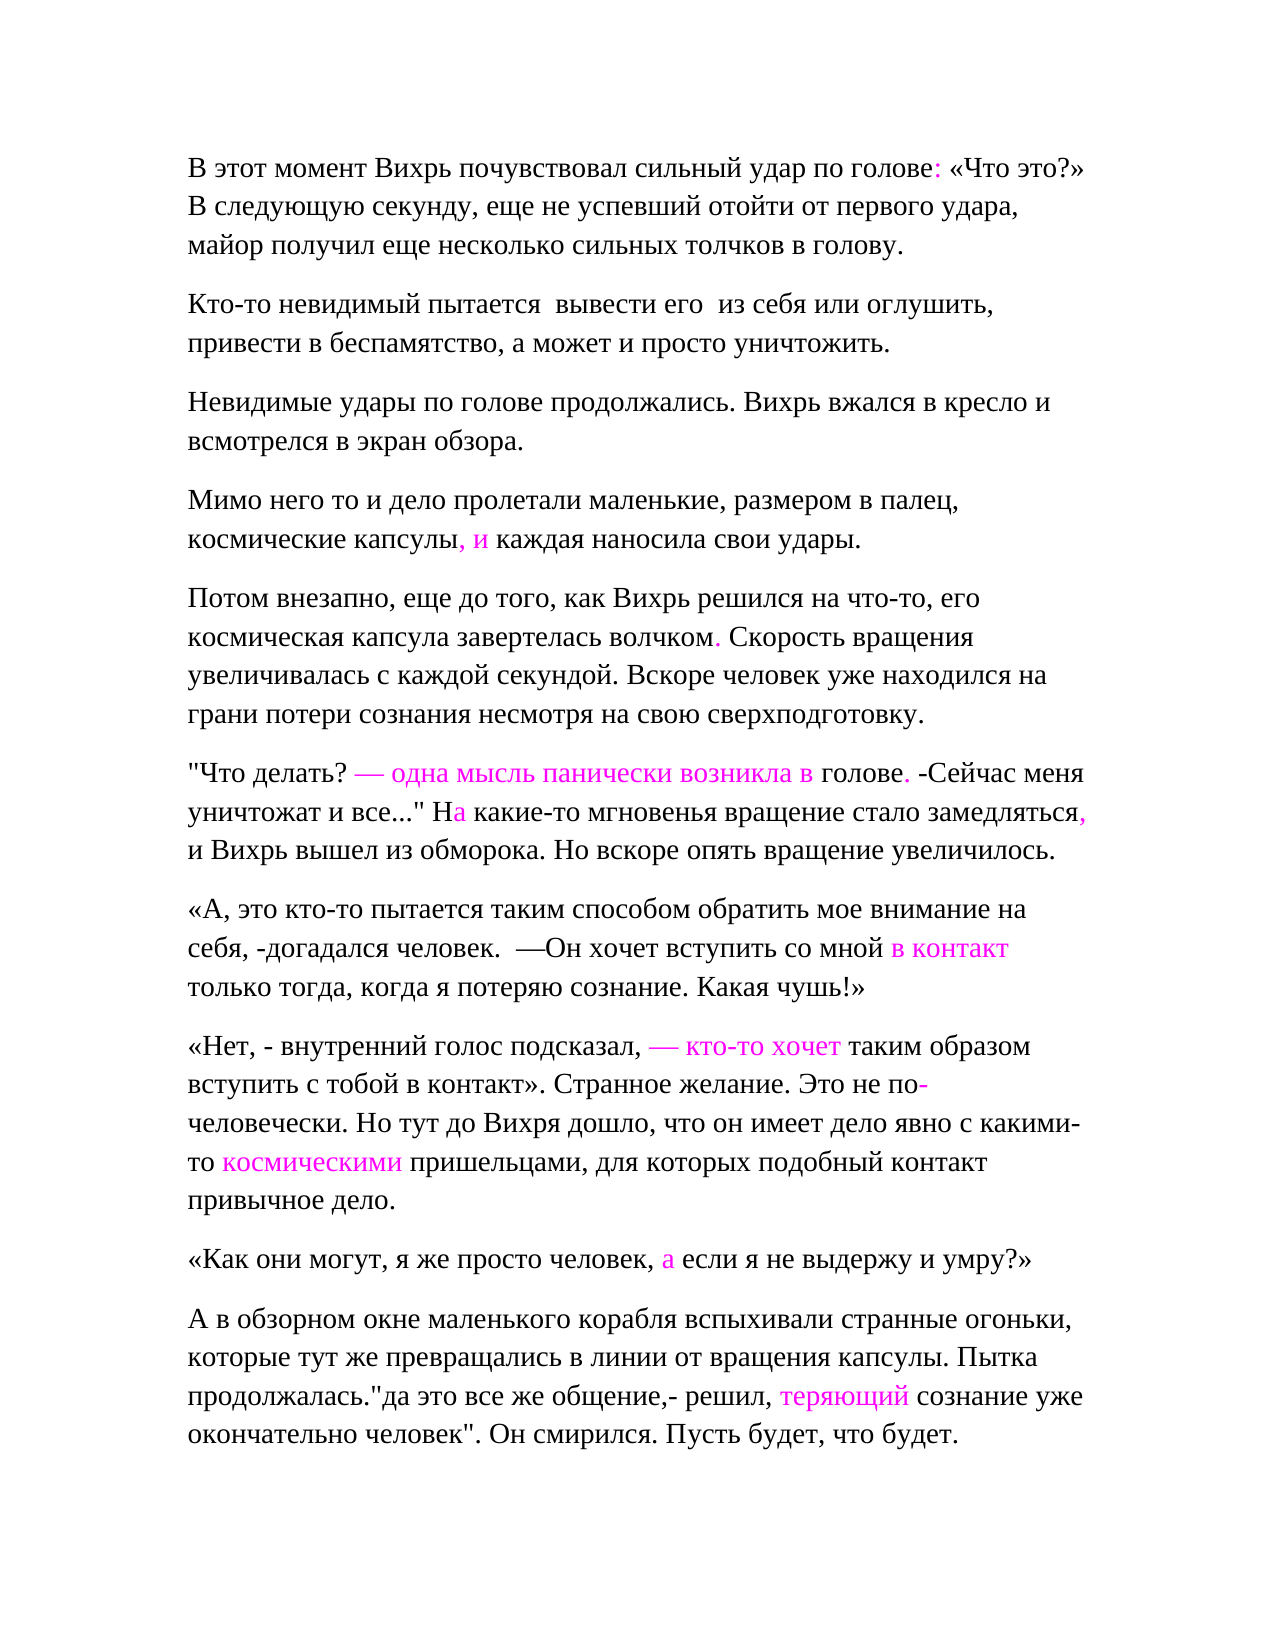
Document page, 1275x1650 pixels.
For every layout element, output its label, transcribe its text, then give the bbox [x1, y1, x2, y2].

text Кто-то невидимый пытается вывести его из себя или оглушить, привести в беспамятство, а может и просто уничтожить. [187, 286, 1087, 358]
text «А, это кто-то пытается таким способом обратить мое внимание на себя, -догадался человек. —Он хочет вступить со мной в контакт только тогда, когда я потеряю сознание. Какая чушь!» [187, 892, 1087, 1002]
text "Что делать? — одна мысль панически возникла в голове. -Сейчас меня уничтожат и все..." На какие-то мгновенья вращение стало замедляться, и Вихрь вышел из обморока. Но вскоре опять вращение увеличилось. [187, 755, 1087, 866]
text Мимо него то и дело пролетали маленькие, размером в палец, космические капсулы, и каждая наносила свои удары. [187, 482, 1087, 554]
text «Как они могут, я же просто человек, а если я не выдержу и умру?» [187, 1242, 1087, 1275]
text Потом внезапно, еще до того, как Вихрь решился на что-то, его космическая капсула завертелась волчком. Скорость вращения увеличивалась с каждой секундой. Вскоре человек уже находился на грани потери сознания несмотря на свою сверхподготовку. [187, 580, 1087, 729]
text «Нет, - внутренний голос подсказал, — кто-то хочет таким образом вступить с тобой в контакт». Странное желание. Это не по-человечески. Но тут до Вихря дошло, что он имеет дело явно с какими-то космическими пришельцами, для которых подобный контакт привычное дело. [187, 1028, 1087, 1216]
text В этот момент Вихрь почувствовал сильный удар по голове: «Что это?» В следующую секунду, еще не успевший отойти от первого удара, майор получил еще несколько сильных толчков в голову. [187, 150, 1087, 261]
text Невидимые удары по голове продолжались. Вихрь вжался в кресло и всмотрелся в экран обзора. [187, 384, 1087, 456]
text А в обзорном окне маленького корабля вспыхивали странные огоньки, которые тут же превращались в линии от вращения капсулы. Пытка продолжалась."да это все же общение,- решил, теряющий сознание уже окончательно человек". Он смирился. Пусть будет, что будет. [187, 1301, 1087, 1450]
